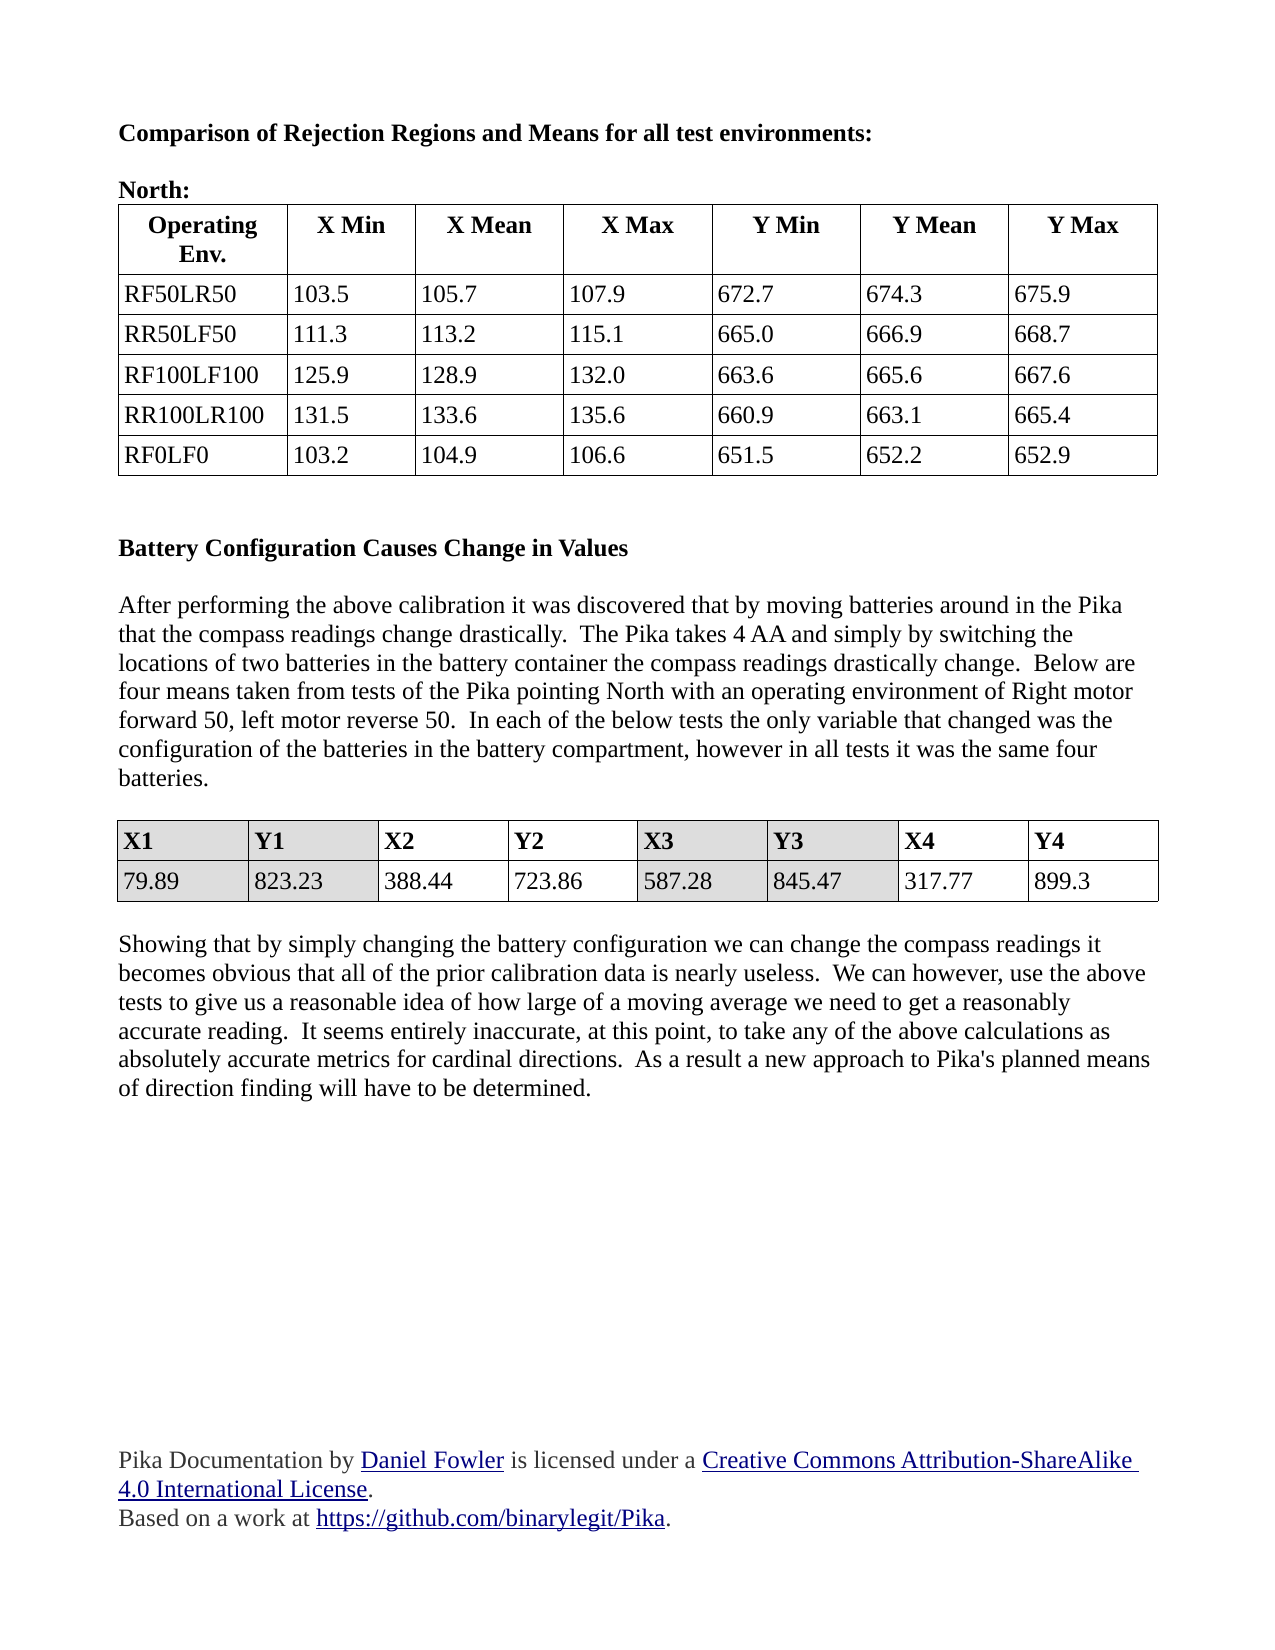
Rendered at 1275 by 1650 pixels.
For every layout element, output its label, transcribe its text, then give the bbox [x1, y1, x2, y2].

table_cell 105.7 [416, 275, 563, 314]
table_cell 899.3 [1029, 861, 1158, 901]
table_header X Min [288, 205, 415, 273]
table_header Y1 [249, 821, 378, 860]
table_cell RF100LF100 [119, 355, 287, 394]
table_cell 674.3 [861, 275, 1008, 314]
table_cell 666.9 [861, 315, 1008, 354]
table_cell 103.2 [288, 436, 415, 475]
table_cell 587.28 [638, 861, 767, 901]
table_cell 665.6 [861, 355, 1008, 394]
table_cell 660.9 [713, 395, 860, 435]
table_cell 317.77 [899, 861, 1028, 901]
table_header X4 [899, 821, 1028, 860]
table_header Y Max [1009, 205, 1157, 273]
table_cell RR100LR100 [119, 395, 287, 435]
table_cell 128.9 [416, 355, 563, 394]
table_header Y4 [1029, 821, 1158, 860]
table_cell 133.6 [416, 395, 563, 435]
table_header Y3 [768, 821, 898, 860]
table_cell 135.6 [564, 395, 712, 435]
table_header X1 [118, 821, 248, 860]
table_cell RF50LR50 [119, 275, 287, 314]
text North: [118, 176, 1157, 204]
table_cell 388.44 [379, 861, 508, 901]
table_cell 663.6 [713, 355, 860, 394]
table_cell 115.1 [564, 315, 712, 354]
table_cell 845.47 [768, 861, 898, 901]
table_header Y Mean [861, 205, 1008, 273]
table_cell 667.6 [1009, 355, 1157, 394]
table_cell 79.89 [118, 861, 248, 901]
table_cell RR50LF50 [119, 315, 287, 354]
table_cell 672.7 [713, 275, 860, 314]
table_cell 652.9 [1009, 436, 1157, 475]
table_cell RF0LF0 [119, 436, 287, 475]
table_cell 132.0 [564, 355, 712, 394]
table_header Y Min [713, 205, 860, 273]
table_header X2 [379, 821, 508, 860]
table_cell 823.23 [249, 861, 378, 901]
table_header Operating Env. [119, 205, 287, 273]
table_cell 651.5 [713, 436, 860, 475]
table_cell 104.9 [416, 436, 563, 475]
text After performing the above calibration it was discovered that by moving batteries around in the Pika that the compass readings change drastically. The Pika takes 4 AA and simply by switching the locations of two batteries in the battery container the compass readings drastically change. Below are four means taken from tests of the Pika pointing North with an operating environment of Right motor forward 50, left motor reverse 50. In each of the below tests the only variable that changed was the configuration of the batteries in the battery compartment, however in all tests it was the same four batteries. [118, 590, 1157, 791]
table_cell 668.7 [1009, 315, 1157, 354]
table_cell 723.86 [509, 861, 637, 901]
table_cell 106.6 [564, 436, 712, 475]
table_cell 113.2 [416, 315, 563, 354]
table_header X Mean [416, 205, 563, 273]
table_cell 675.9 [1009, 275, 1157, 314]
table_header X3 [638, 821, 767, 860]
text Battery Configuration Causes Change in Values [118, 533, 1157, 561]
table_cell 663.1 [861, 395, 1008, 435]
text Comparison of Rejection Regions and Means for all test environments: [118, 118, 1157, 147]
table_header Y2 [509, 821, 637, 860]
table_cell 103.5 [288, 275, 415, 314]
table_cell 665.4 [1009, 395, 1157, 435]
text Showing that by simply changing the battery configuration we can change the compass readings it becomes obvious that all of the prior calibration data is nearly useless. We can however, use the above tests to give us a reasonable idea of how large of a moving average we need to get a reasonably accurate reading. It seems entirely inaccurate, at this point, to take any of the above calculations as absolutely accurate metrics for cardinal directions. As a result a new approach to Pika's planned means of direction finding will have to be determined. [118, 929, 1157, 1102]
table_cell 652.2 [861, 436, 1008, 475]
table_header X Max [564, 205, 712, 273]
table_cell 125.9 [288, 355, 415, 394]
table_cell 131.5 [288, 395, 415, 435]
table_cell 111.3 [288, 315, 415, 354]
table_cell 665.0 [713, 315, 860, 354]
table_cell 107.9 [564, 275, 712, 314]
